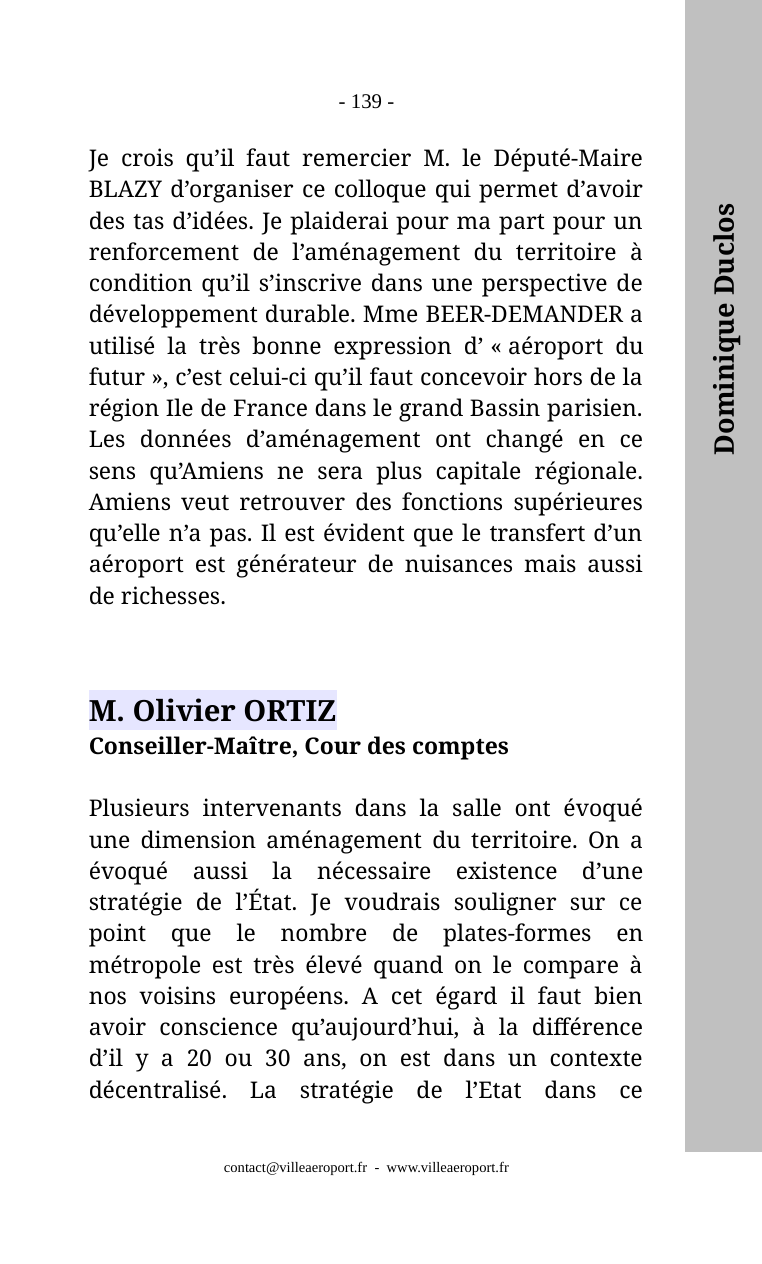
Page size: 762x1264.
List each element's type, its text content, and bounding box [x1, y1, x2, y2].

text Je crois qu’il faut remercier M. le Député-Maire BLAZY d’organiser ce colloque qui permet d’avoir des tas d’idées. Je plaiderai pour ma part pour un renforcement de l’aménagement du territoire à condition qu’il s’inscrive dans une perspective de développement durable. Mme BEER-DEMANDER a utilisé la très bonne expression d’ « aéroport du futur », c’est celui-ci qu’il faut concevoir hors de la région Ile de France dans le grand Bassin parisien. Les données d’aménagement ont changé en ce sens qu’Amiens ne sera plus capitale régionale. Amiens veut retrouver des fonctions supérieures qu’elle n’a pas. Il est évident que le transfert d’un aéroport est générateur de nuisances mais aussi de richesses. [88, 142, 644, 611]
text M. Olivier ORTIZ Conseiller-Maître, Cour des comptes [88, 690, 644, 761]
text Plusieurs intervenants dans la salle ont évoqué une dimension aménagement du territoire. On a évoqué aussi la nécessaire existence d’une stratégie de l’État. Je voudrais souligner sur ce point que le nombre de plates-formes en métropole est très élevé quand on le compare à nos voisins européens. A cet égard il faut bien avoir conscience qu’aujourd’hui, à la différence d’il y a 20 ou 30 ans, on est dans un contexte décentralisé. La stratégie de l’Etat dans ce [88, 792, 644, 1105]
text Dominique Duclos [685, 187, 762, 455]
